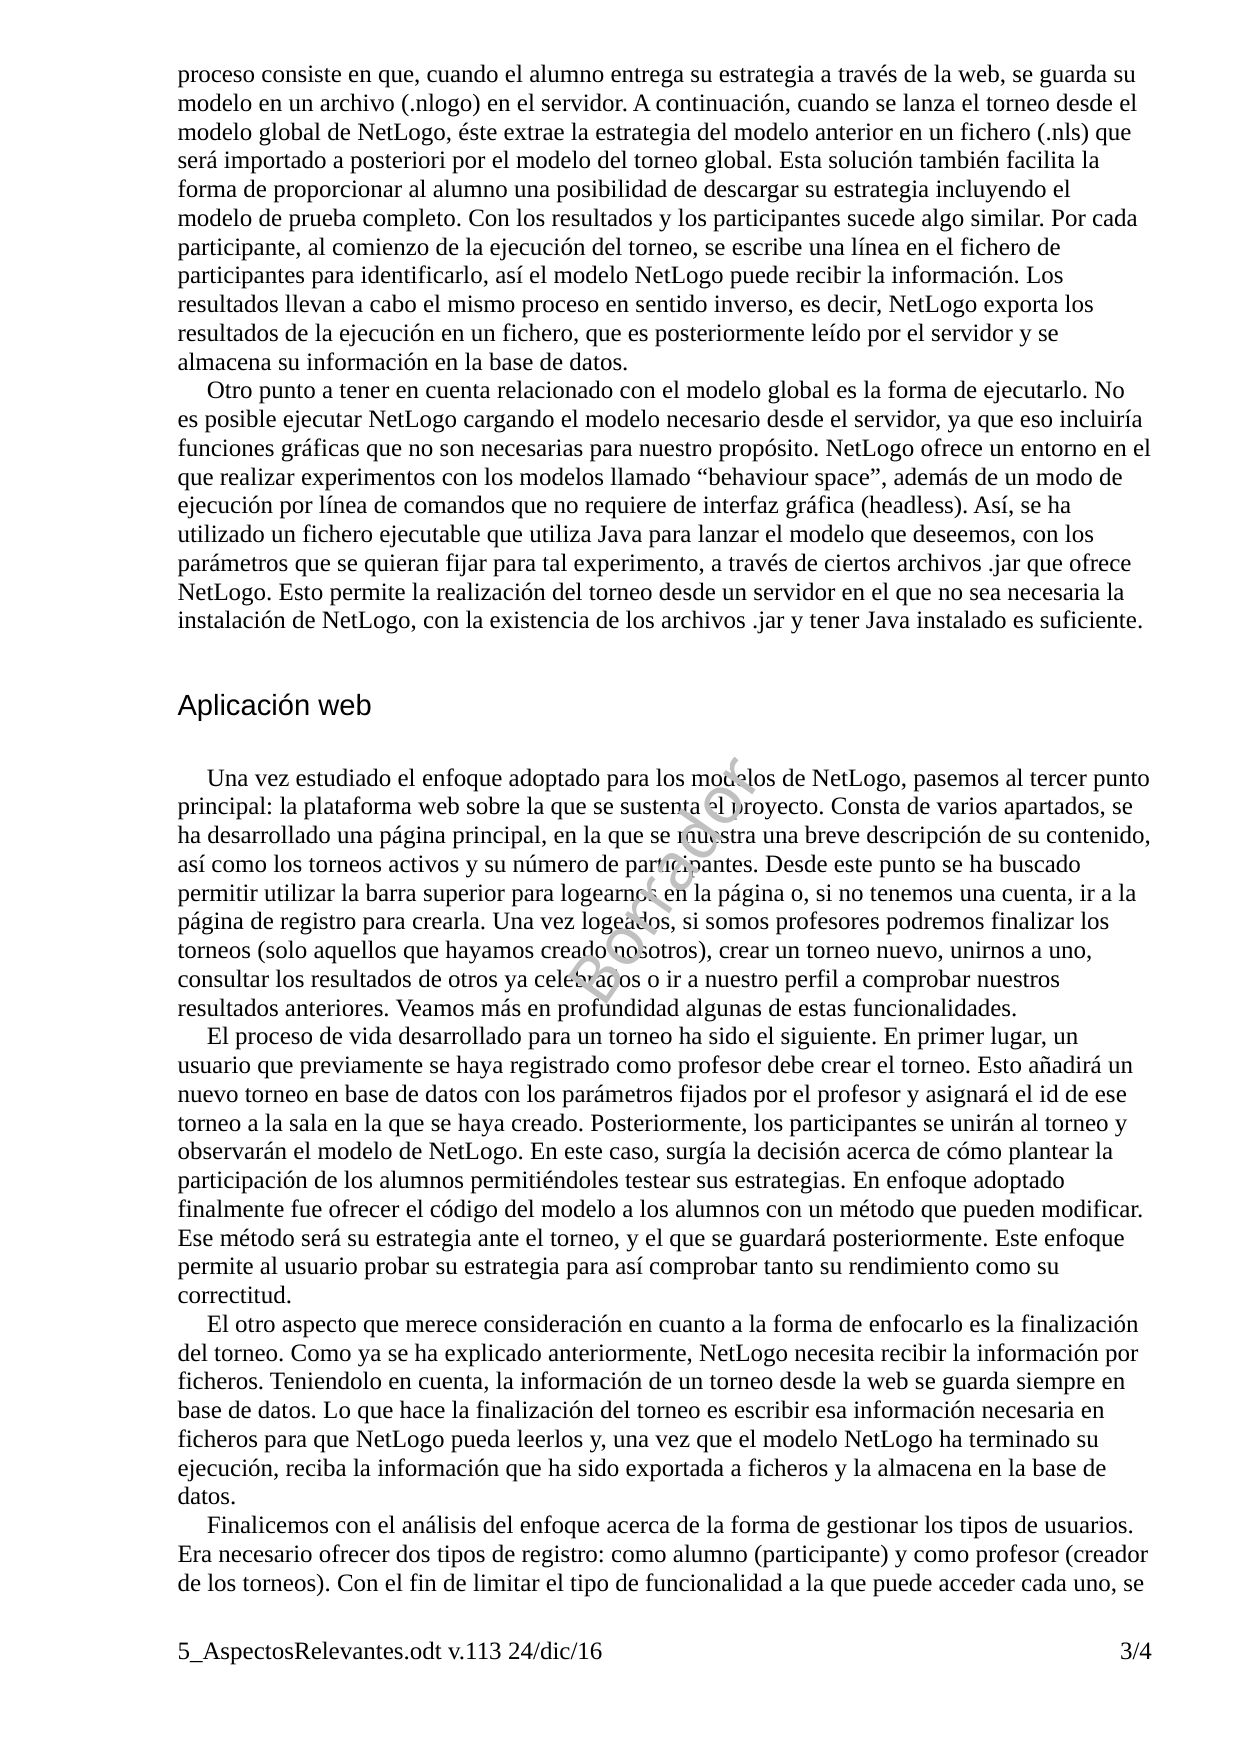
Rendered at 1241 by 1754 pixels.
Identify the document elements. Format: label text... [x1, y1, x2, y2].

text proceso consiste en que, cuando el alumno entrega su estrategia a través de la web, se guarda su modelo en un archivo (.nlogo) en el servidor. A continuación, cuando se lanza el torneo desde el modelo global de NetLogo, éste extrae la estrategia del modelo anterior en un fichero (.nls) que será importado a posteriori por el modelo del torneo global. Esta solución también facilita la forma de proporcionar al alumno una posibilidad de descargar su estrategia incluyendo el modelo de prueba completo. Con los resultados y los participantes sucede algo similar. Por cada participante, al comienzo de la ejecución del torneo, se escribe una línea en el fichero de participantes para identificarlo, así el modelo NetLogo puede recibir la información. Los resultados llevan a cabo el mismo proceso en sentido inverso, es decir, NetLogo exporta los resultados de la ejecución en un fichero, que es posteriormente leído por el servidor y se almacena su información en la base de datos. [177, 59, 1152, 375]
text Una vez estudiado el enfoque adoptado para los modelos de NetLogo, pasemos al tercer punto principal: la plataforma web sobre la que se sustenta el proyecto. Consta de varios apartados, se ha desarrollado una página principal, en la que se muestra una breve descripción de su contenido, así como los torneos activos y su número de participantes. Desde este punto se ha buscado permitir utilizar la barra superior para logearnos en la página o, si no tenemos una cuenta, ir a la página de registro para crearla. Una vez logeados, si somos profesores podremos finalizar los torneos (solo aquellos que hayamos creado nosotros), crear un torneo nuevo, unirnos a uno, consultar los resultados de otros ya celebrados o ir a nuestro perfil a comprobar nuestros resultados anteriores. Veamos más en profundidad algunas de estas funcionalidades. [177, 763, 1152, 1021]
subtitle Aplicación web [177, 688, 1152, 721]
text El otro aspecto que merece consideración en cuanto a la forma de enfocarlo es la finalización del torneo. Como ya se ha explicado anteriormente, NetLogo necesita recibir la información por ficheros. Teniendolo en cuenta, la información de un torneo desde la web se guarda siempre en base de datos. Lo que hace la finalización del torneo es escribir esa información necesaria en ficheros para que NetLogo pueda leerlos y, una vez que el modelo NetLogo ha terminado su ejecución, reciba la información que ha sido exportada a ficheros y la almacena en la base de datos. [177, 1309, 1152, 1510]
text Otro punto a tener en cuenta relacionado con el modelo global es la forma de ejecutarlo. No es posible ejecutar NetLogo cargando el modelo necesario desde el servidor, ya que eso incluiría funciones gráficas que no son necesarias para nuestro propósito. NetLogo ofrece un entorno en el que realizar experimentos con los modelos llamado “behaviour space”, además de un modo de ejecución por línea de comandos que no requiere de interfaz gráfica (headless). Así, se ha utilizado un fichero ejecutable que utiliza Java para lanzar el modelo que deseemos, con los parámetros que se quieran fijar para tal experimento, a través de ciertos archivos .jar que ofrece NetLogo. Esto permite la realización del torneo desde un servidor en el que no sea necesaria la instalación de NetLogo, con la existencia de los archivos .jar y tener Java instalado es suficiente. [177, 375, 1152, 634]
text Finalicemos con el análisis del enfoque acerca de la forma de gestionar los tipos de usuarios. Era necesario ofrecer dos tipos de registro: como alumno (participante) y como profesor (creador de los torneos). Con el fin de limitar el tipo de funcionalidad a la que puede acceder cada uno, se [177, 1510, 1152, 1596]
text El proceso de vida desarrollado para un torneo ha sido el siguiente. En primer lugar, un usuario que previamente se haya registrado como profesor debe crear el torneo. Esto añadirá un nuevo torneo en base de datos con los parámetros fijados por el profesor y asignará el id de ese torneo a la sala en la que se haya creado. Posteriormente, los participantes se unirán al torneo y observarán el modelo de NetLogo. En este caso, surgía la decisión acerca de cómo plantear la participación de los alumnos permitiéndoles testear sus estrategias. En enfoque adoptado finalmente fue ofrecer el código del modelo a los alumnos con un método que pueden modificar. Ese método será su estrategia ante el torneo, y el que se guardará posteriormente. Este enfoque permite al usuario probar su estrategia para así comprobar tanto su rendimiento como su correctitud. [177, 1021, 1152, 1309]
